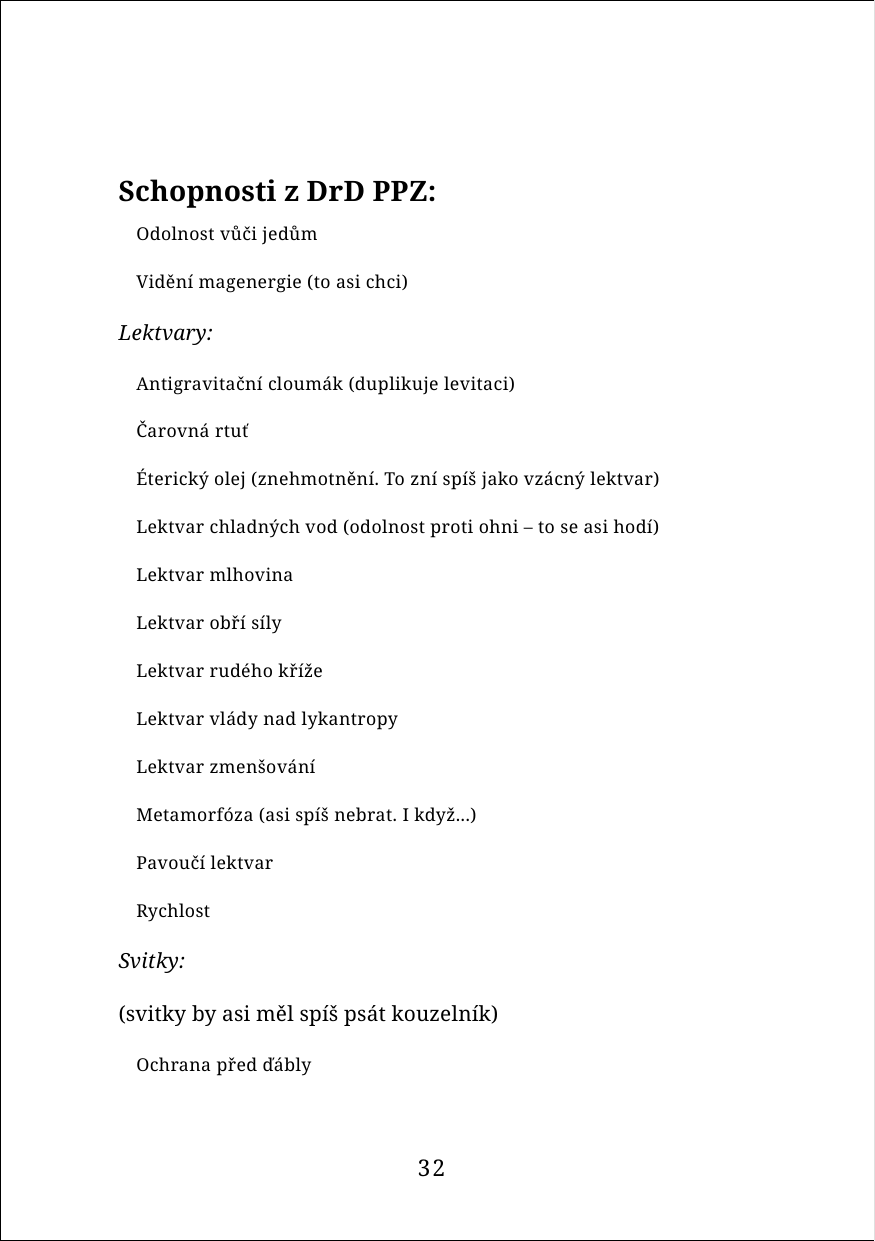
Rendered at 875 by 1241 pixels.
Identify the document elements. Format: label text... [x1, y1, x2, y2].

text Antigravitační cloumák (duplikuje levitaci) [136, 371, 756, 395]
text Lektvar vlády nad lykantropy [136, 706, 756, 731]
text Lektvar rudého kříže [136, 658, 756, 683]
text Rychlost [136, 898, 756, 922]
text Lektvar mlhovina [136, 563, 756, 587]
text Lektvary: [118, 318, 756, 346]
text Lektvar zmenšování [136, 754, 756, 778]
text Pavoučí lektvar [136, 850, 756, 874]
text Svitky: [118, 946, 756, 974]
subtitle Schopnosti z DrD PPZ: [118, 172, 756, 210]
text Vidění magenergie (to asi chci) [136, 270, 756, 294]
text Čarovná rtuť [136, 419, 756, 443]
text Lektvar chladných vod (odolnost proti ohni – to se asi hodí) [136, 515, 756, 539]
text (svitky by asi měl spíš psát kouzelník) [118, 999, 756, 1028]
text Lektvar obří síly [136, 611, 756, 635]
text Metamorfóza (asi spíš nebrat. I když...) [136, 802, 756, 826]
text Éterický olej (znehmotnění. To zní spíš jako vzácný lektvar) [136, 467, 756, 491]
text Ochrana před ďábly [136, 1052, 756, 1077]
text Odolnost vůči jedům [136, 222, 756, 246]
